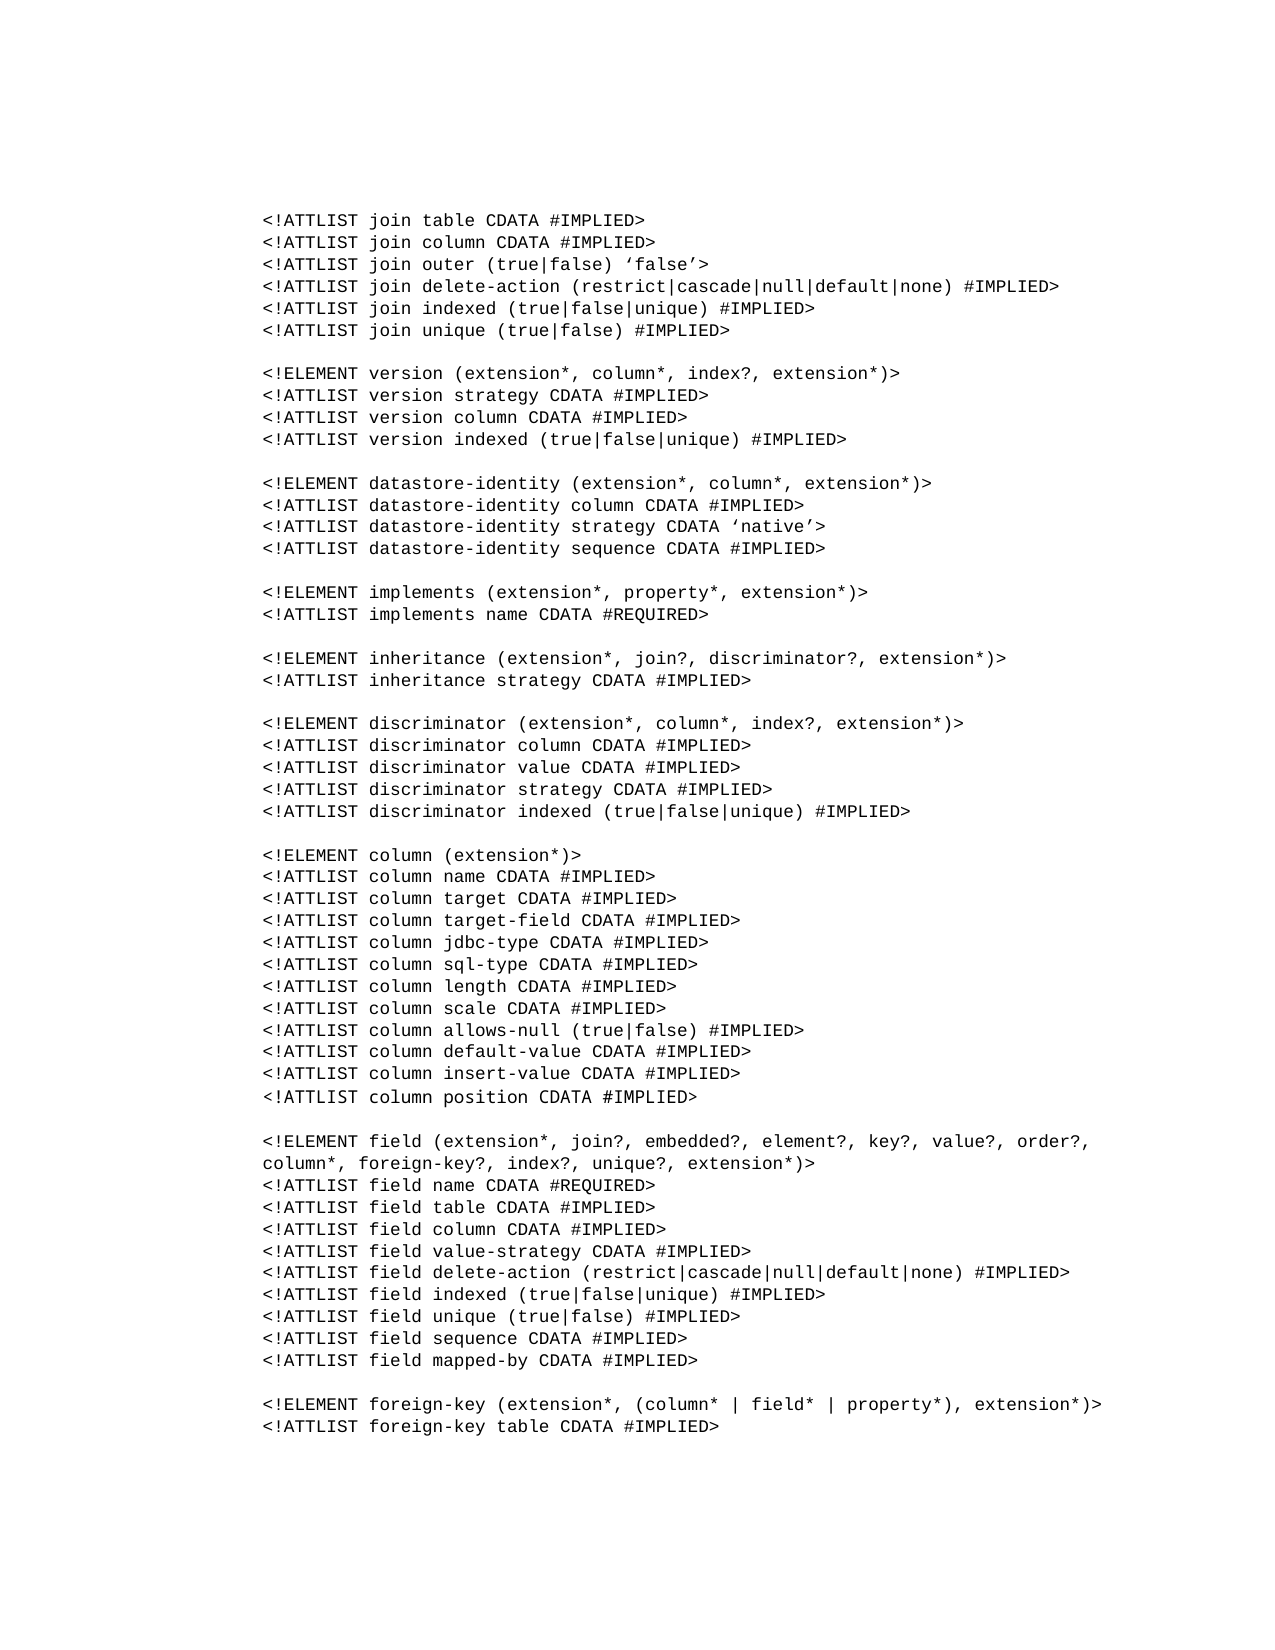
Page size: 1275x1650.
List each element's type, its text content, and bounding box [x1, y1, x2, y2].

text <!ATTLIST join unique (true|false) #IMPLIED> [262, 319, 1125, 341]
text <!ATTLIST foreign-key table CDATA #IMPLIED> [262, 1415, 1125, 1437]
text <!ATTLIST join outer (true|false) ‘false’> [262, 254, 1125, 276]
text <!ATTLIST version strategy CDATA #IMPLIED> [262, 385, 1125, 407]
text <!ATTLIST join column CDATA #IMPLIED> [262, 232, 1125, 254]
text <!ATTLIST column sql-type CDATA #IMPLIED> [262, 954, 1125, 976]
text <!ATTLIST discriminator indexed (true|false|unique) #IMPLIED> [262, 801, 1125, 822]
text <!ATTLIST join table CDATA #IMPLIED> [262, 210, 1125, 232]
text <!ATTLIST datastore-identity strategy CDATA ‘native’> [262, 516, 1125, 538]
text <!ATTLIST column length CDATA #IMPLIED> [262, 976, 1125, 997]
text <!ATTLIST discriminator strategy CDATA #IMPLIED> [262, 779, 1125, 801]
text <!ATTLIST column scale CDATA #IMPLIED> [262, 997, 1125, 1019]
text <!ATTLIST column jdbc-type CDATA #IMPLIED> [262, 932, 1125, 954]
text <!ATTLIST implements name CDATA #REQUIRED> [262, 604, 1125, 626]
text <!ATTLIST field name CDATA #REQUIRED> [262, 1175, 1125, 1197]
text <!ATTLIST column target CDATA #IMPLIED> [262, 888, 1125, 910]
text <!ATTLIST field value-strategy CDATA #IMPLIED> [262, 1240, 1125, 1262]
text <!ATTLIST version column CDATA #IMPLIED> [262, 407, 1125, 429]
text <!ATTLIST column name CDATA #IMPLIED> [262, 866, 1125, 888]
text <!ATTLIST column insert-value CDATA #IMPLIED> [262, 1063, 1125, 1085]
text <!ELEMENT discriminator (extension*, column*, index?, extension*)> [262, 713, 1125, 735]
text <!ATTLIST column default-value CDATA #IMPLIED> [262, 1041, 1125, 1063]
text <!ATTLIST column position CDATA #IMPLIED> [262, 1085, 1125, 1109]
text <!ATTLIST discriminator value CDATA #IMPLIED> [262, 757, 1125, 779]
text <!ATTLIST field delete-action (restrict|cascade|null|default|none) #IMPLIED> [262, 1262, 1125, 1284]
text <!ATTLIST field unique (true|false) #IMPLIED> [262, 1306, 1125, 1328]
text <!ATTLIST join delete-action (restrict|cascade|null|default|none) #IMPLIED> [262, 276, 1125, 297]
text <!ATTLIST inheritance strategy CDATA #IMPLIED> [262, 669, 1125, 691]
text <!ATTLIST datastore-identity sequence CDATA #IMPLIED> [262, 538, 1125, 560]
text <!ATTLIST discriminator column CDATA #IMPLIED> [262, 735, 1125, 757]
text <!ATTLIST field sequence CDATA #IMPLIED> [262, 1328, 1125, 1350]
text <!ATTLIST version indexed (true|false|unique) #IMPLIED> [262, 429, 1125, 451]
text <!ATTLIST column allows-null (true|false) #IMPLIED> [262, 1019, 1125, 1041]
text <!ATTLIST field mapped-by CDATA #IMPLIED> [262, 1350, 1125, 1372]
text <!ATTLIST column target-field CDATA #IMPLIED> [262, 910, 1125, 932]
text <!ELEMENT implements (extension*, property*, extension*)> [262, 582, 1125, 604]
text <!ELEMENT datastore-identity (extension*, column*, extension*)> [262, 472, 1125, 494]
text <!ATTLIST join indexed (true|false|unique) #IMPLIED> [262, 297, 1125, 319]
text <!ATTLIST field column CDATA #IMPLIED> [262, 1218, 1125, 1240]
text <!ELEMENT column (extension*)> [262, 844, 1125, 866]
text <!ATTLIST field table CDATA #IMPLIED> [262, 1197, 1125, 1218]
text <!ELEMENT version (extension*, column*, index?, extension*)> [262, 363, 1125, 385]
text <!ATTLIST field indexed (true|false|unique) #IMPLIED> [262, 1284, 1125, 1306]
text <!ATTLIST datastore-identity column CDATA #IMPLIED> [262, 494, 1125, 516]
text <!ELEMENT foreign-key (extension*, (column* | field* | property*), extension*)> [262, 1393, 1125, 1415]
text <!ELEMENT field (extension*, join?, embedded?, element?, key?, value?, order?, column*, foreign-key?, index?, unique?, extension*)> [262, 1131, 1125, 1175]
text <!ELEMENT inheritance (extension*, join?, discriminator?, extension*)> [262, 647, 1125, 669]
